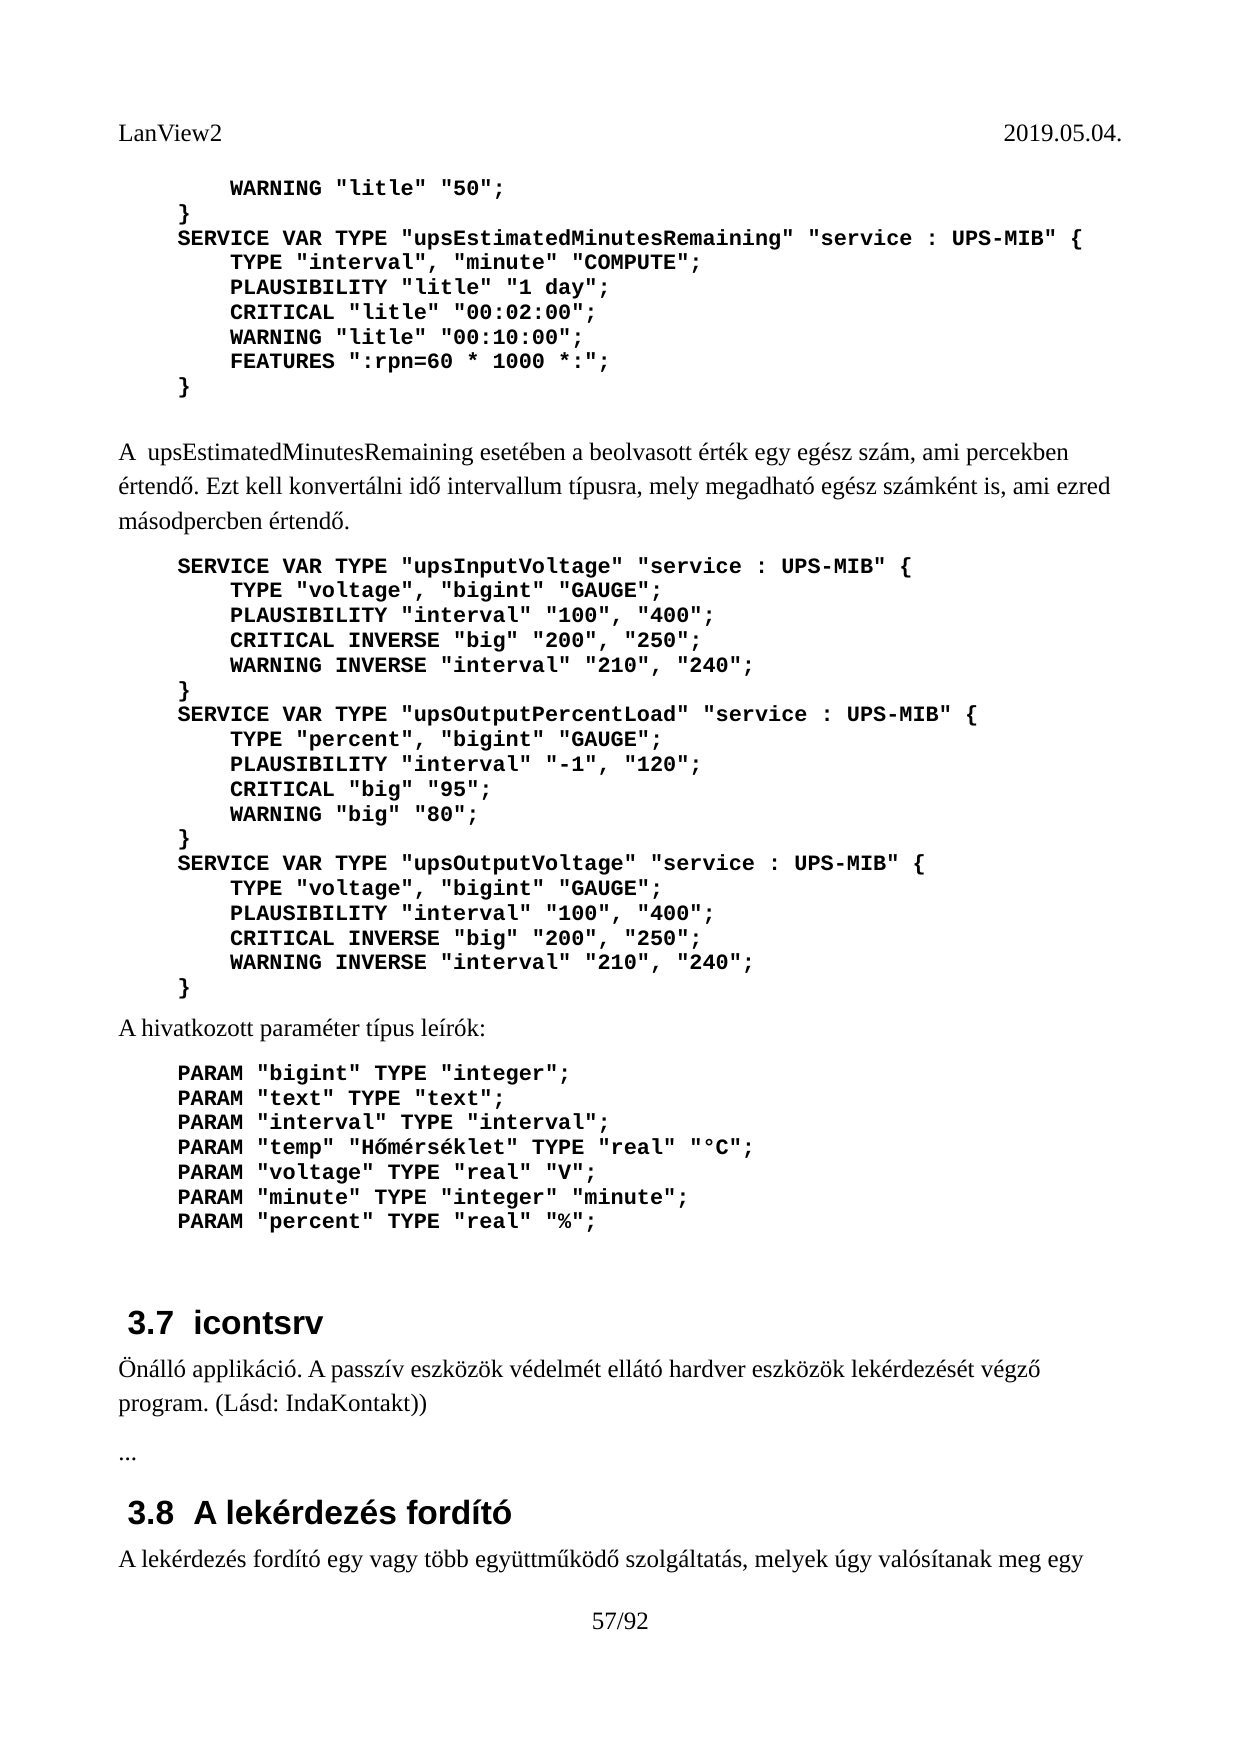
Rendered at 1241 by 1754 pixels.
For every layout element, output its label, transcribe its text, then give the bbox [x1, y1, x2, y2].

text SERVICE VAR TYPE "upsInputVoltage" "service : UPS-MIB" { TYPE "voltage", "bigint" "GAUGE"; PLAUSIBILITY "interval" "100", "400"; CRITICAL INVERSE "big" "200", "250"; WARNING INVERSE "interval" "210", "240"; } SERVICE VAR TYPE "upsOutputPercentLoad" "service : UPS-MIB" { TYPE "percent", "bigint" "GAUGE"; PLAUSIBILITY "interval" "-1", "120"; CRITICAL "big" "95"; WARNING "big" "80"; } SERVICE VAR TYPE "upsOutputVoltage" "service : UPS-MIB" { TYPE "voltage", "bigint" "GAUGE"; PLAUSIBILITY "interval" "100", "400"; CRITICAL INVERSE "big" "200", "250"; WARNING INVERSE "interval" "210", "240"; } [177, 555, 1122, 1001]
text WARNING "litle" "50"; } SERVICE VAR TYPE "upsEstimatedMinutesRemaining" "service : UPS-MIB" { TYPE "interval", "minute" "COMPUTE"; PLAUSIBILITY "litle" "1 day"; CRITICAL "litle" "00:02:00"; WARNING "litle" "00:10:00"; FEATURES ":rpn=60 * 1000 *:"; } [177, 177, 1122, 400]
text PARAM "minute" TYPE "integer" "minute"; [177, 1186, 1122, 1211]
text PARAM "percent" TYPE "real" "%"; [177, 1211, 1122, 1235]
text PARAM "voltage" TYPE "real" "V"; [177, 1161, 1122, 1186]
text PARAM "text" TYPE "text"; [177, 1087, 1122, 1111]
text PARAM "interval" TYPE "interval"; [177, 1111, 1122, 1136]
text Önálló applikáció. A passzív eszközök védelmét ellátó hardver eszközök lekérdezését végző program. (Lásd: IndaKontakt)) [118, 1354, 1122, 1417]
text PARAM "bigint" TYPE "integer"; [177, 1062, 1122, 1087]
subtitle icontsrv [118, 1302, 1122, 1341]
text A hivatkozott paraméter típus leírók: [118, 1013, 1122, 1042]
text A upsEstimatedMinutesRemaining esetében a beolvasott érték egy egész szám, ami percekben értendő. Ezt kell konvertálni idő intervallum típusra, mely megadható egész számként is, ami ezred másodpercben értendő. [118, 437, 1122, 534]
text PARAM "temp" "Hőmérséklet" TYPE "real" "°C"; [177, 1136, 1122, 1161]
text A lekérdezés fordító egy vagy több együttműködő szolgáltatás, melyek úgy valósítanak meg egy [118, 1544, 1122, 1572]
subtitle A lekérdezés fordító [118, 1492, 1122, 1531]
text ... [118, 1437, 1122, 1466]
